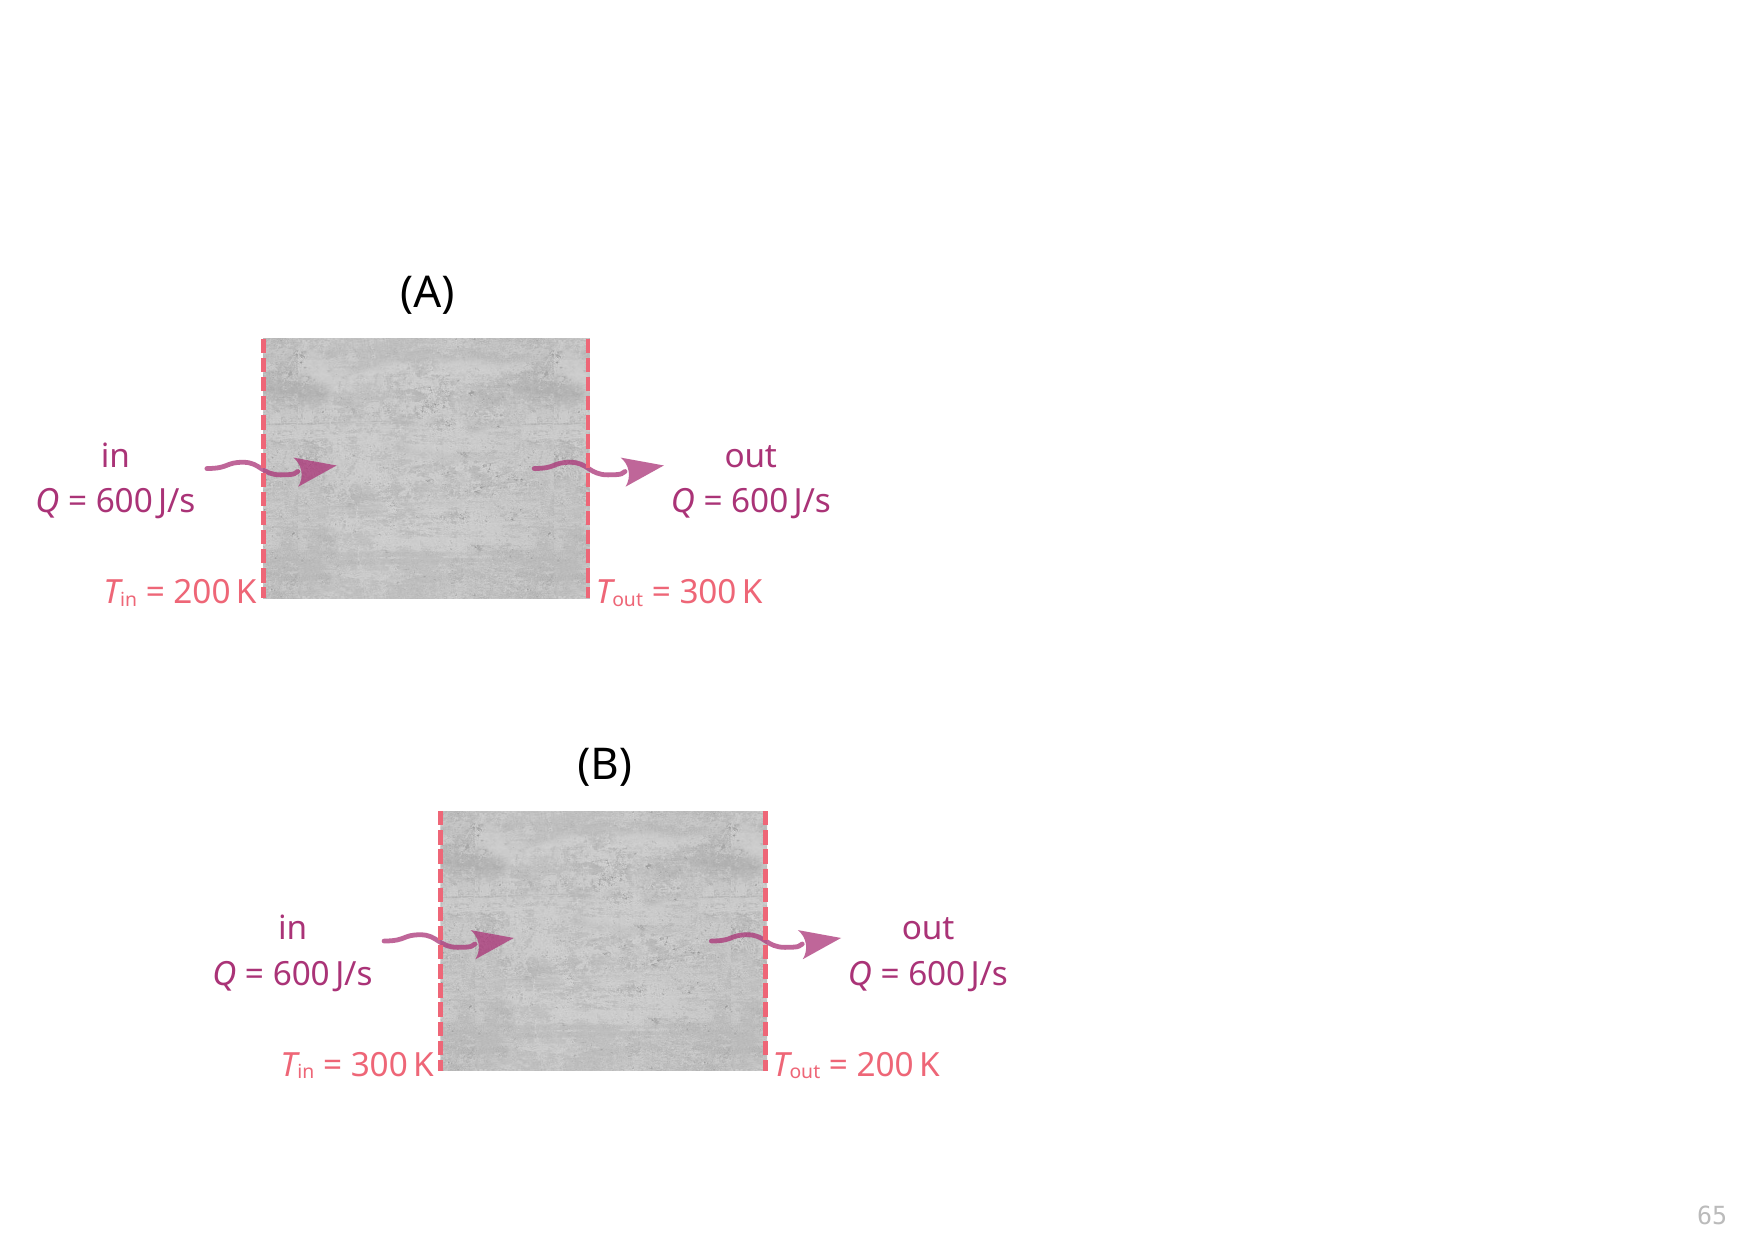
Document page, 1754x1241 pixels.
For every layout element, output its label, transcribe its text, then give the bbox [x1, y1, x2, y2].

text_box (B) [561, 725, 649, 797]
text_box Tout = 200 K [759, 1033, 954, 1085]
text_box Tin = 300 K [266, 1033, 449, 1085]
text_box Tout = 300 K [582, 560, 776, 613]
text_box Tin = 200 K [88, 560, 272, 613]
text_box [263, 338, 590, 599]
text_box out Q = 600 J/s [655, 424, 848, 513]
text_box out Q = 600 J/s [833, 897, 1026, 986]
text_box in Q = 600 J/s [20, 424, 213, 513]
text_box (A) [381, 252, 474, 324]
text_box in Q = 600 J/s [197, 897, 390, 986]
text_box [440, 811, 768, 1071]
